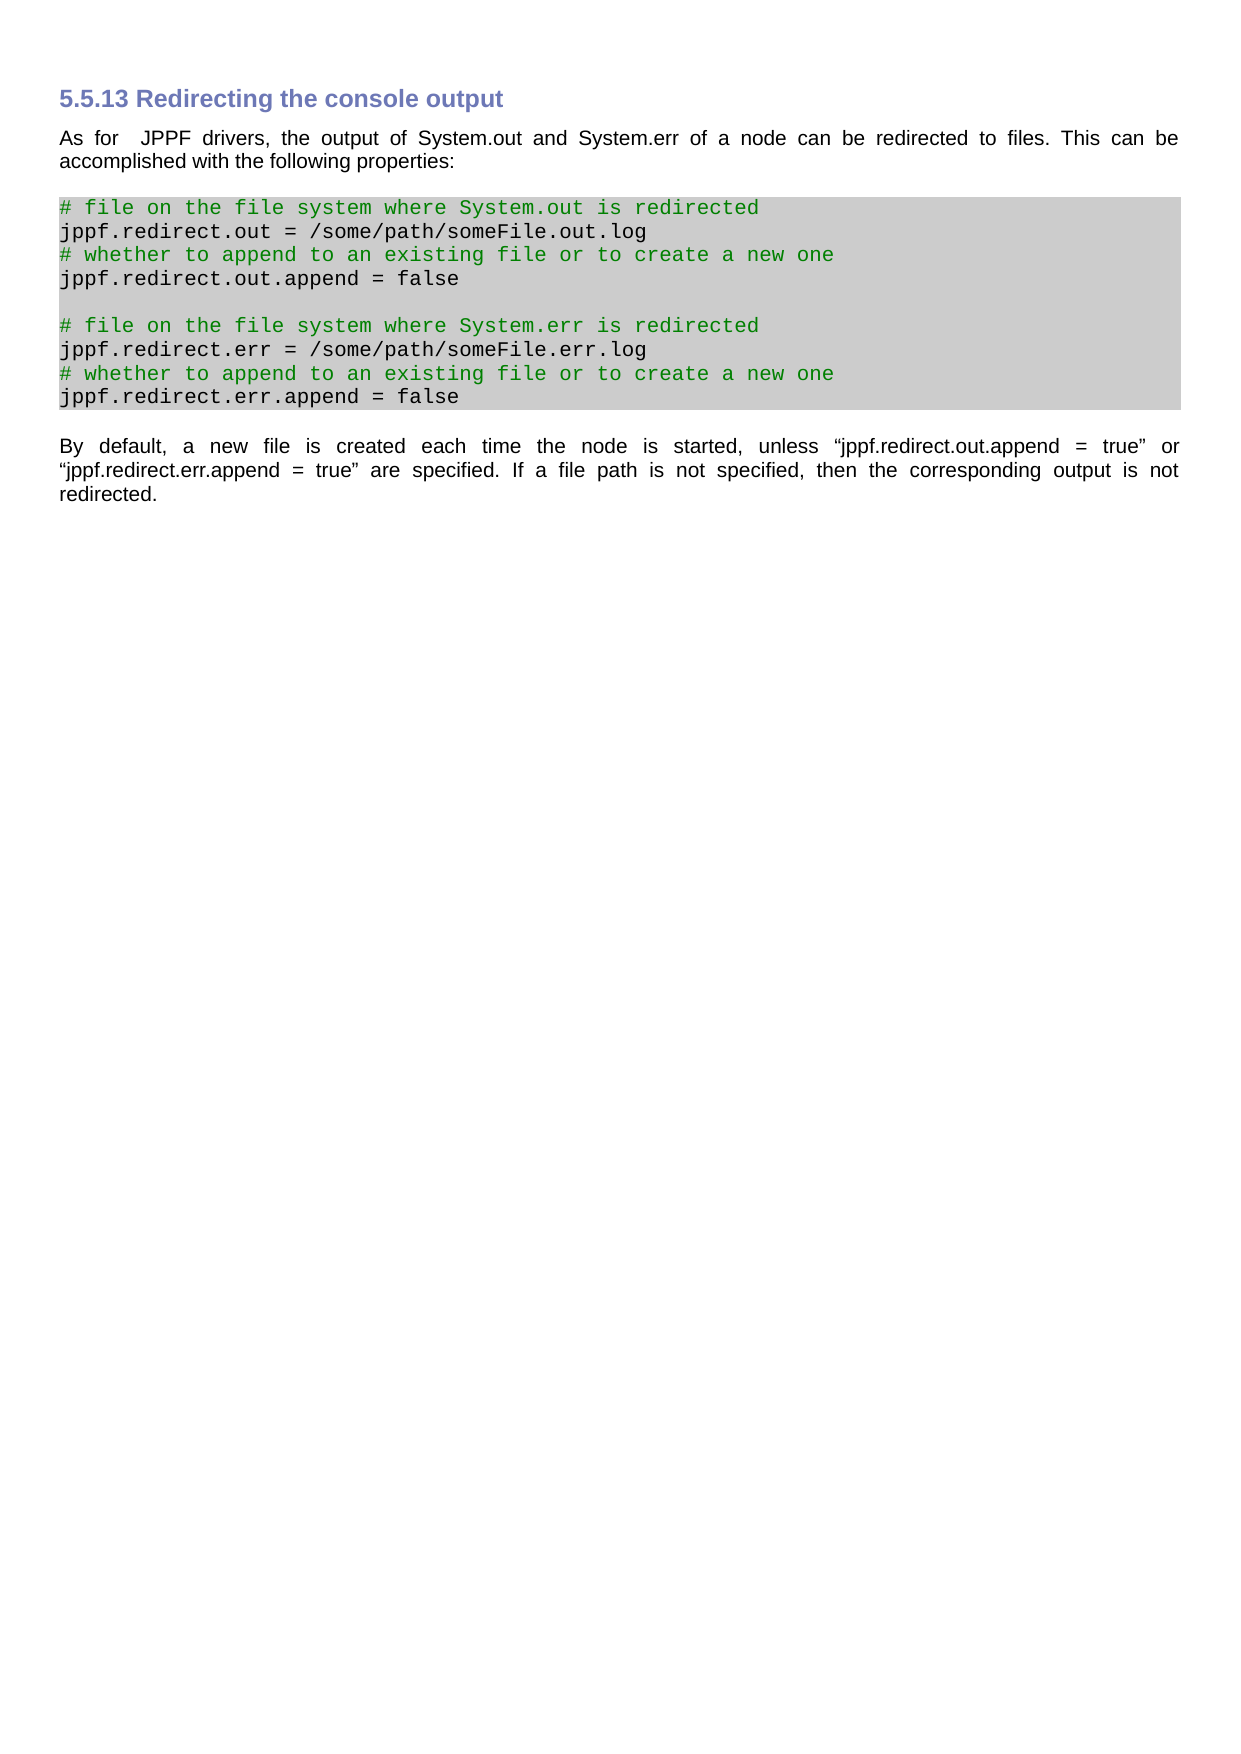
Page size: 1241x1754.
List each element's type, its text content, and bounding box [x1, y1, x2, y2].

text By default, a new file is created each time the node is started, unless “jppf.redirect.out.append = true” or “jppf.redirect.err.append = true” are specified. If a file path is not specified, then the corresponding output is not redirected. [59, 434, 1181, 506]
text # whether to append to an existing file or to create a new one [59, 244, 1181, 268]
text # file on the file system where System.err is redirected [59, 315, 1181, 339]
text jppf.redirect.err = /some/path/someFile.err.log [59, 339, 1181, 363]
text jppf.redirect.err.append = false [59, 386, 1181, 410]
text jppf.redirect.out = /some/path/someFile.out.log [59, 221, 1181, 244]
text jppf.redirect.out.append = false [59, 268, 1181, 292]
text # whether to append to an existing file or to create a new one [59, 363, 1181, 386]
text As for JPPF drivers, the output of System.out and System.err of a node can be redirected to files. This can be accomplished with the following properties: [59, 125, 1181, 173]
subtitle Redirecting the console output [59, 84, 1181, 113]
text # file on the file system where System.out is redirected [59, 197, 1181, 221]
